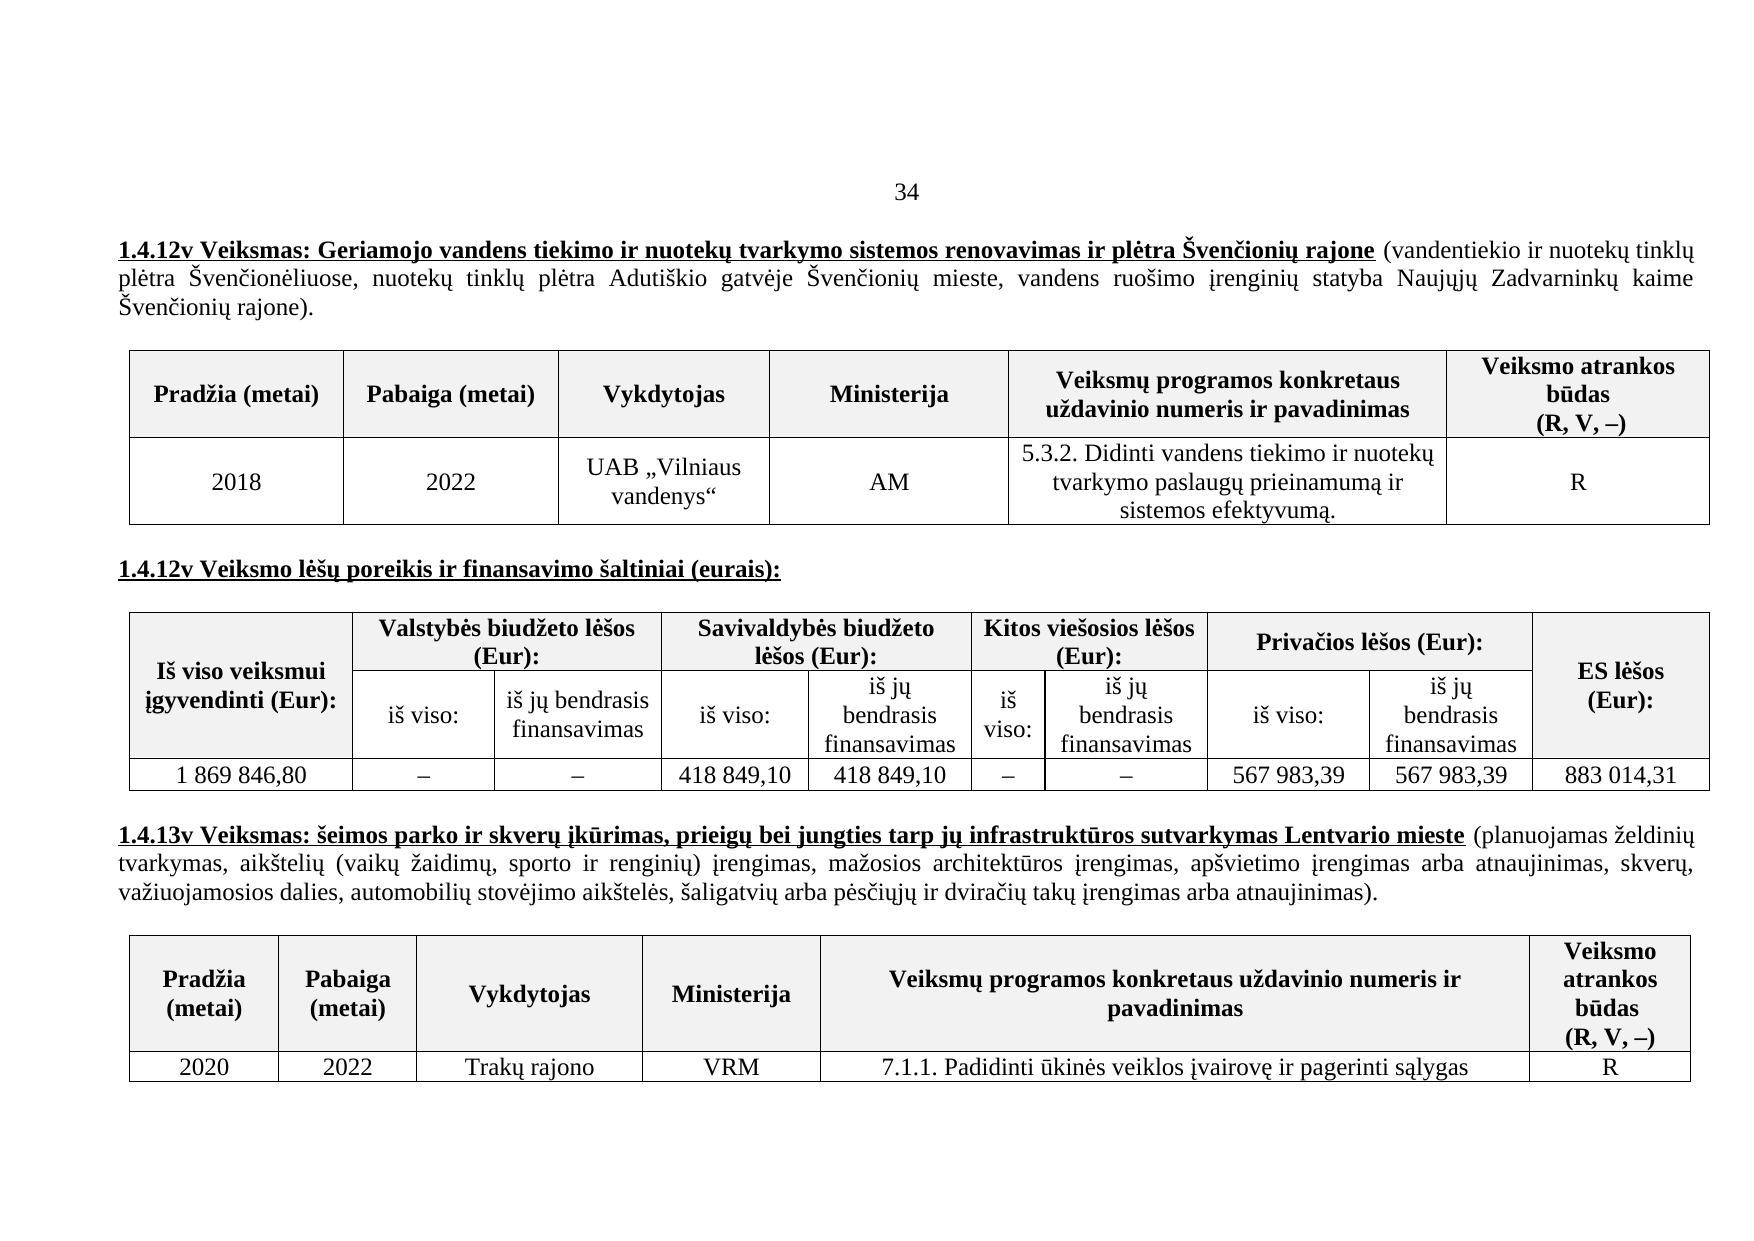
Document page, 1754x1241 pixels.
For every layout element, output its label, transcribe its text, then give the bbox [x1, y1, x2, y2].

table_cell 2018 [130, 438, 343, 524]
table_cell UAB „Vilniaus vandenys“ [559, 438, 769, 524]
table_header Privačios lėšos (Eur): [1208, 613, 1532, 670]
table_cell iš viso: [1208, 671, 1369, 757]
table_cell – [495, 759, 661, 790]
table_cell iš viso: [353, 671, 494, 757]
table_cell 7.1.1. Padidinti ūkinės veiklos įvairovę ir pagerinti sąlygas [821, 1052, 1529, 1081]
table_header Savivaldybės biudžeto lėšos (Eur): [662, 613, 971, 670]
text 1.4.12v Veiksmas: Geriamojo vandens tiekimo ir nuotekų tvarkymo sistemos renovavimas ir plėtra Švenčionių rajone (vandentiekio ir nuotekų tinklų plėtra Švenčionėliuose, nuotekų tinklų plėtra Adutiškio gatvėje Švenčionių mieste, vandens ruošimo įrenginių statyba Naujųjų Zadvarninkų kaime Švenčionių rajone). [118, 235, 1695, 321]
table_header Pradžia (metai) [130, 351, 343, 437]
table_cell 883 014,31 [1533, 759, 1709, 790]
table_cell iš jų bendrasis finansavimas [495, 671, 661, 757]
table_cell – [972, 759, 1044, 790]
table_header Vykdytojas [417, 936, 642, 1051]
table_header Valstybės biudžeto lėšos (Eur): [353, 613, 661, 670]
table_header Pradžia (metai) [130, 936, 278, 1051]
table_header ES lėšos (Eur): [1533, 613, 1709, 757]
table_header Vykdytojas [559, 351, 769, 437]
table_cell AM [770, 438, 1008, 524]
table_cell 2022 [279, 1052, 416, 1081]
table_header Veiksmų programos konkretaus uždavinio numeris ir pavadinimas [821, 936, 1529, 1051]
table_cell 567 983,39 [1370, 759, 1532, 790]
table_cell iš jų bendrasis finansavimas [1046, 671, 1207, 757]
table_cell iš jų bendrasis finansavimas [809, 671, 971, 757]
table_cell VRM [643, 1052, 820, 1081]
table_cell R [1447, 438, 1709, 524]
table_cell 1 869 846,80 [130, 759, 352, 790]
table_header Kitos viešosios lėšos (Eur): [972, 613, 1207, 670]
table_header Veiksmo atrankos būdas (R, V, –) [1447, 351, 1709, 437]
table_cell iš viso: [972, 671, 1044, 757]
table_header Ministerija [643, 936, 820, 1051]
table_header Veiksmo atrankos būdas (R, V, –) [1530, 936, 1690, 1051]
table_header Pabaiga (metai) [344, 351, 558, 437]
table_cell 2022 [344, 438, 558, 524]
table_header Iš viso veiksmui įgyvendinti (Eur): [130, 613, 352, 757]
table_cell – [353, 759, 494, 790]
table_cell 418 849,10 [809, 759, 971, 790]
text 1.4.12v Veiksmo lėšų poreikis ir finansavimo šaltiniai (eurais): [118, 554, 1695, 583]
table_cell 418 849,10 [662, 759, 808, 790]
table_header Veiksmų programos konkretaus uždavinio numeris ir pavadinimas [1009, 351, 1446, 437]
table_header Pabaiga (metai) [279, 936, 416, 1051]
table_cell iš jų bendrasis finansavimas [1370, 671, 1532, 757]
table_cell 5.3.2. Didinti vandens tiekimo ir nuotekų tvarkymo paslaugų prieinamumą ir sistemos efektyvumą. [1009, 438, 1446, 524]
table_cell Trakų rajono [417, 1052, 642, 1081]
text 1.4.13v Veiksmas: šeimos parko ir skverų įkūrimas, prieigų bei jungties tarp jų infrastruktūros sutvarkymas Lentvario mieste (planuojamas želdinių tvarkymas, aikštelių (vaikų žaidimų, sporto ir renginių) įrengimas, mažosios architektūros įrengimas, apšvietimo įrengimas arba atnaujinimas, skverų, važiuojamosios dalies, automobilių stovėjimo aikštelės, šaligatvių arba pėsčiųjų ir dviračių takų įrengimas arba atnaujinimas). [118, 820, 1695, 906]
table_cell – [1046, 759, 1207, 790]
table_cell R [1530, 1052, 1690, 1081]
table_cell 2020 [130, 1052, 278, 1081]
table_header Ministerija [770, 351, 1008, 437]
table_cell 567 983,39 [1208, 759, 1369, 790]
table_cell iš viso: [662, 671, 808, 757]
